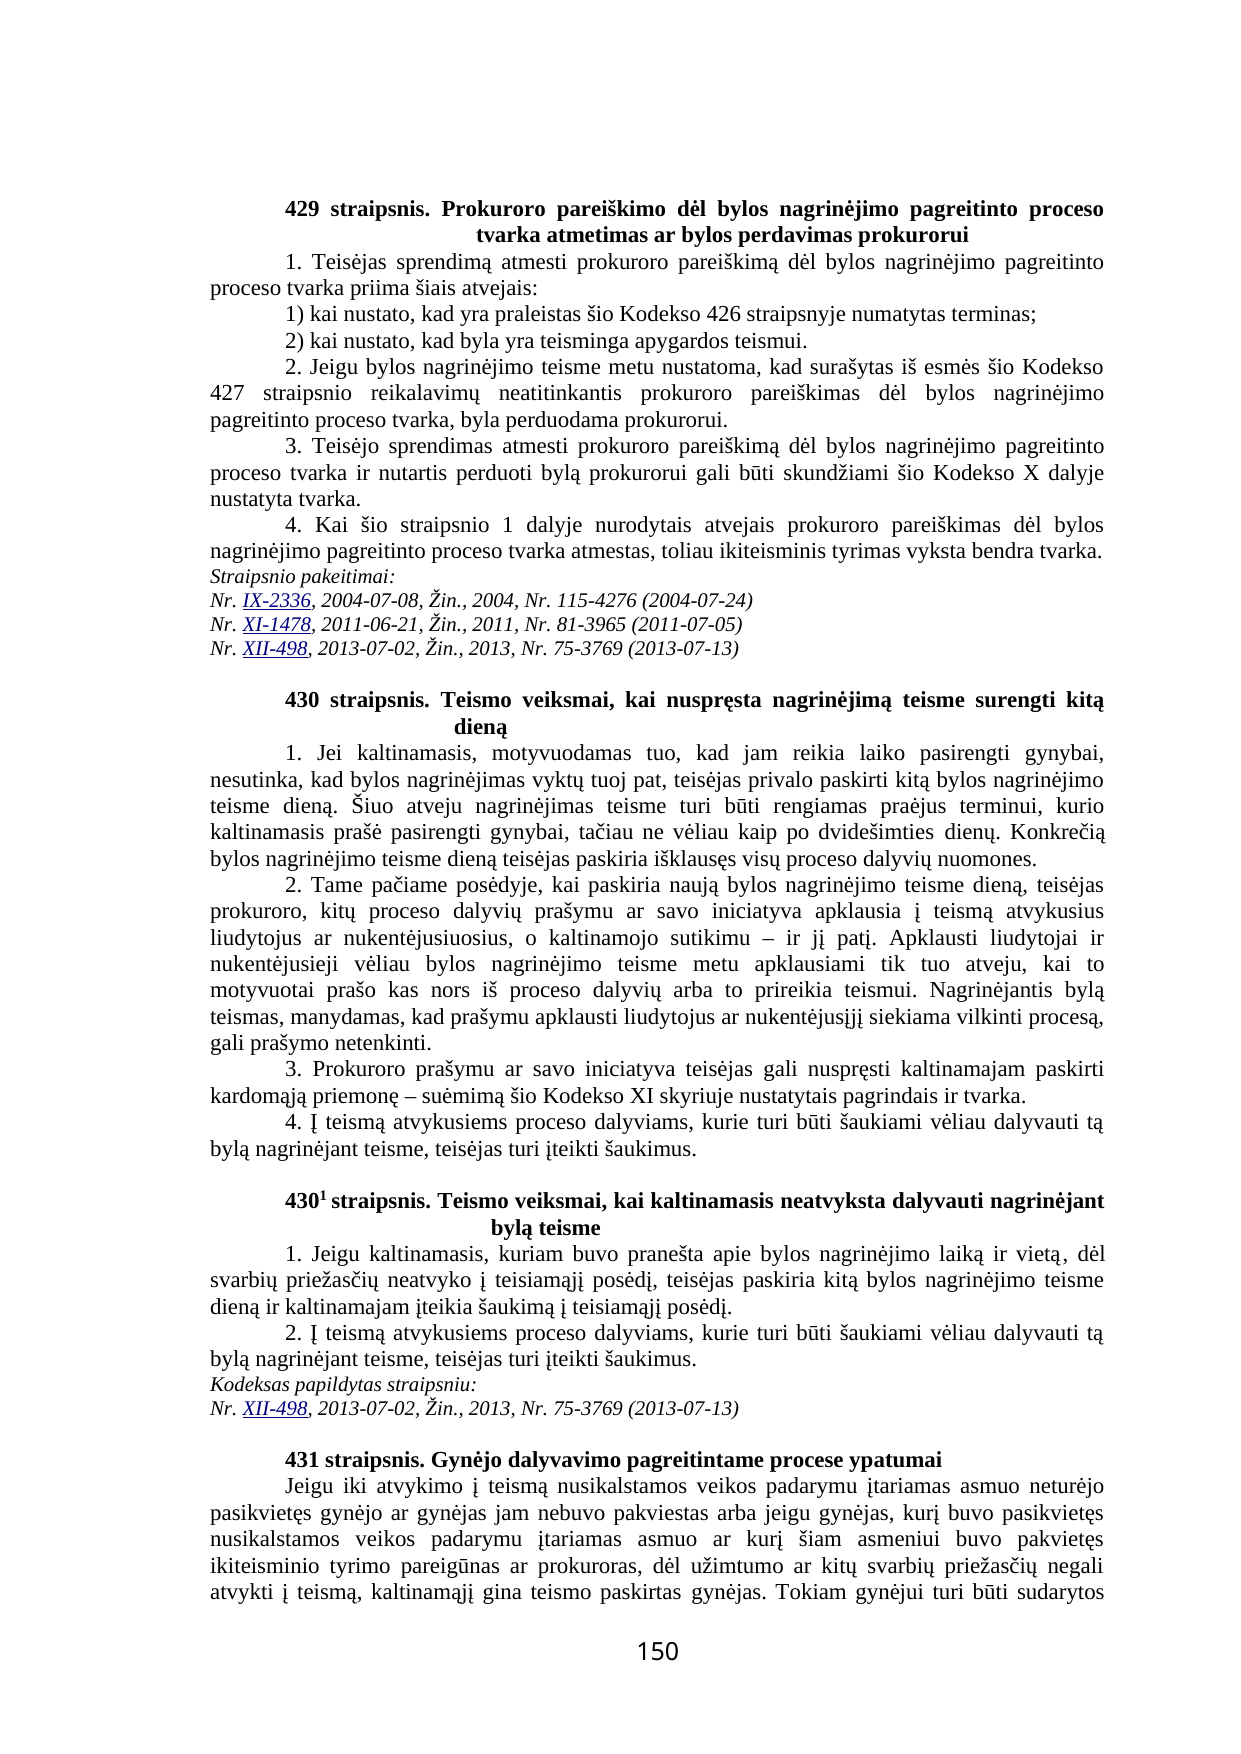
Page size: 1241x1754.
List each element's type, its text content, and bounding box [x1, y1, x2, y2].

text 1. Jeigu kaltinamasis, kuriam buvo pranešta apie bylos nagrinėjimo laiką ir vietą, dėl svarbių priežasčių neatvyko į teisiamąjį posėdį, teisėjas paskiria kitą bylos nagrinėjimo teisme dieną ir kaltinamajam įteikia šaukimą į teisiamąjį posėdį. [210, 1240, 1106, 1319]
text 429 straipsnis. Prokuroro pareiškimo dėl bylos nagrinėjimo pagreitinto proceso tvarka atmetimas ar bylos perdavimas prokurorui [285, 195, 1106, 248]
text 2. Tame pačiame posėdyje, kai paskiria naują bylos nagrinėjimo teisme dieną, teisėjas prokuroro, kitų proceso dalyvių prašymu ar savo iniciatyva apklausia į teismą atvykusius liudytojus ar nukentėjusiuosius, o kaltinamojo sutikimu – ir jį patį. Apklausti liudytojai ir nukentėjusieji vėliau bylos nagrinėjimo teisme metu apklausiami tik tuo atveju, kai to motyvuotai prašo kas nors iš proceso dalyvių arba to prireikia teismui. Nagrinėjantis bylą teismas, manydamas, kad prašymu apklausti liudytojus ar nukentėjusįjį siekiama vilkinti procesą, gali prašymo netenkinti. [210, 871, 1106, 1056]
text 1. Jei kaltinamasis, motyvuodamas tuo, kad jam reikia laiko pasirengti gynybai, nesutinka, kad bylos nagrinėjimas vyktų tuoj pat, teisėjas privalo paskirti kitą bylos nagrinėjimo teisme dieną. Šiuo atveju nagrinėjimas teisme turi būti rengiamas praėjus terminui, kurio kaltinamasis prašė pasirengti gynybai, tačiau ne vėliau kaip po dvidešimties dienų. Konkrečią bylos nagrinėjimo teisme dieną teisėjas paskiria išklausęs visų proceso dalyvių nuomones. [210, 739, 1106, 871]
text Nr. XII-498, 2013-07-02, Žin., 2013, Nr. 75-3769 (2013-07-13) [210, 636, 1106, 660]
text 3. Prokuroro prašymu ar savo iniciatyva teisėjas gali nuspręsti kaltinamajam paskirti kardomąją priemonę – suėmimą šio Kodekso XI skyriuje nustatytais pagrindais ir tvarka. [210, 1056, 1106, 1108]
text 431 straipsnis. Gynėjo dalyvavimo pagreitintame procese ypatumai [210, 1446, 1106, 1473]
text 1) kai nustato, kad yra praleistas šio Kodekso 426 straipsnyje numatytas terminas; [210, 300, 1106, 327]
text 2. Jeigu bylos nagrinėjimo teisme metu nustatoma, kad surašytas iš esmės šio Kodekso 427 straipsnio reikalavimų neatitinkantis prokuroro pareiškimas dėl bylos nagrinėjimo pagreitinto proceso tvarka, byla perduodama prokurorui. [210, 353, 1106, 432]
text 4. Kai šio straipsnio 1 dalyje nurodytais atvejais prokuroro pareiškimas dėl bylos nagrinėjimo pagreitinto proceso tvarka atmestas, toliau ikiteisminis tyrimas vyksta bendra tvarka. [210, 511, 1106, 564]
text 1. Teisėjas sprendimą atmesti prokuroro pareiškimą dėl bylos nagrinėjimo pagreitinto proceso tvarka priima šiais atvejais: [210, 248, 1106, 300]
text Kodeksas papildytas straipsniu: [210, 1372, 1106, 1396]
text 4301 straipsnis. Teismo veiksmai, kai kaltinamasis neatvyksta dalyvauti nagrinėjant bylą teisme [285, 1187, 1106, 1240]
text Nr. XII-498, 2013-07-02, Žin., 2013, Nr. 75-3769 (2013-07-13) [210, 1396, 1106, 1420]
text 2. Į teismą atvykusiems proceso dalyviams, kurie turi būti šaukiami vėliau dalyvauti tą bylą nagrinėjant teisme, teisėjas turi įteikti šaukimus. [210, 1319, 1106, 1372]
text 4. Į teismą atvykusiems proceso dalyviams, kurie turi būti šaukiami vėliau dalyvauti tą bylą nagrinėjant teisme, teisėjas turi įteikti šaukimus. [210, 1108, 1106, 1161]
text 430 straipsnis. Teismo veiksmai, kai nuspręsta nagrinėjimą teisme surengti kitą dieną [285, 687, 1106, 739]
text 3. Teisėjo sprendimas atmesti prokuroro pareiškimą dėl bylos nagrinėjimo pagreitinto proceso tvarka ir nutartis perduoti bylą prokurorui gali būti skundžiami šio Kodekso X dalyje nustatyta tvarka. [210, 432, 1106, 511]
text Nr. XI-1478, 2011-06-21, Žin., 2011, Nr. 81-3965 (2011-07-05) [210, 612, 1106, 636]
text 2) kai nustato, kad byla yra teisminga apygardos teismui. [210, 327, 1106, 353]
text Jeigu iki atvykimo į teismą nusikalstamos veikos padarymu įtariamas asmuo neturėjo pasikvietęs gynėjo ar gynėjas jam nebuvo pakviestas arba jeigu gynėjas, kurį buvo pasikvietęs nusikalstamos veikos padarymu įtariamas asmuo ar kurį šiam asmeniui buvo pakvietęs ikiteisminio tyrimo pareigūnas ar prokuroras, dėl užimtumo ar kitų svarbių priežasčių negali atvykti į teismą, kaltinamąjį gina teismo paskirtas gynėjas. Tokiam gynėjui turi būti sudarytos [210, 1473, 1106, 1604]
text Nr. IX-2336, 2004-07-08, Žin., 2004, Nr. 115-4276 (2004-07-24) [210, 588, 1106, 612]
text Straipsnio pakeitimai: [210, 564, 1106, 588]
